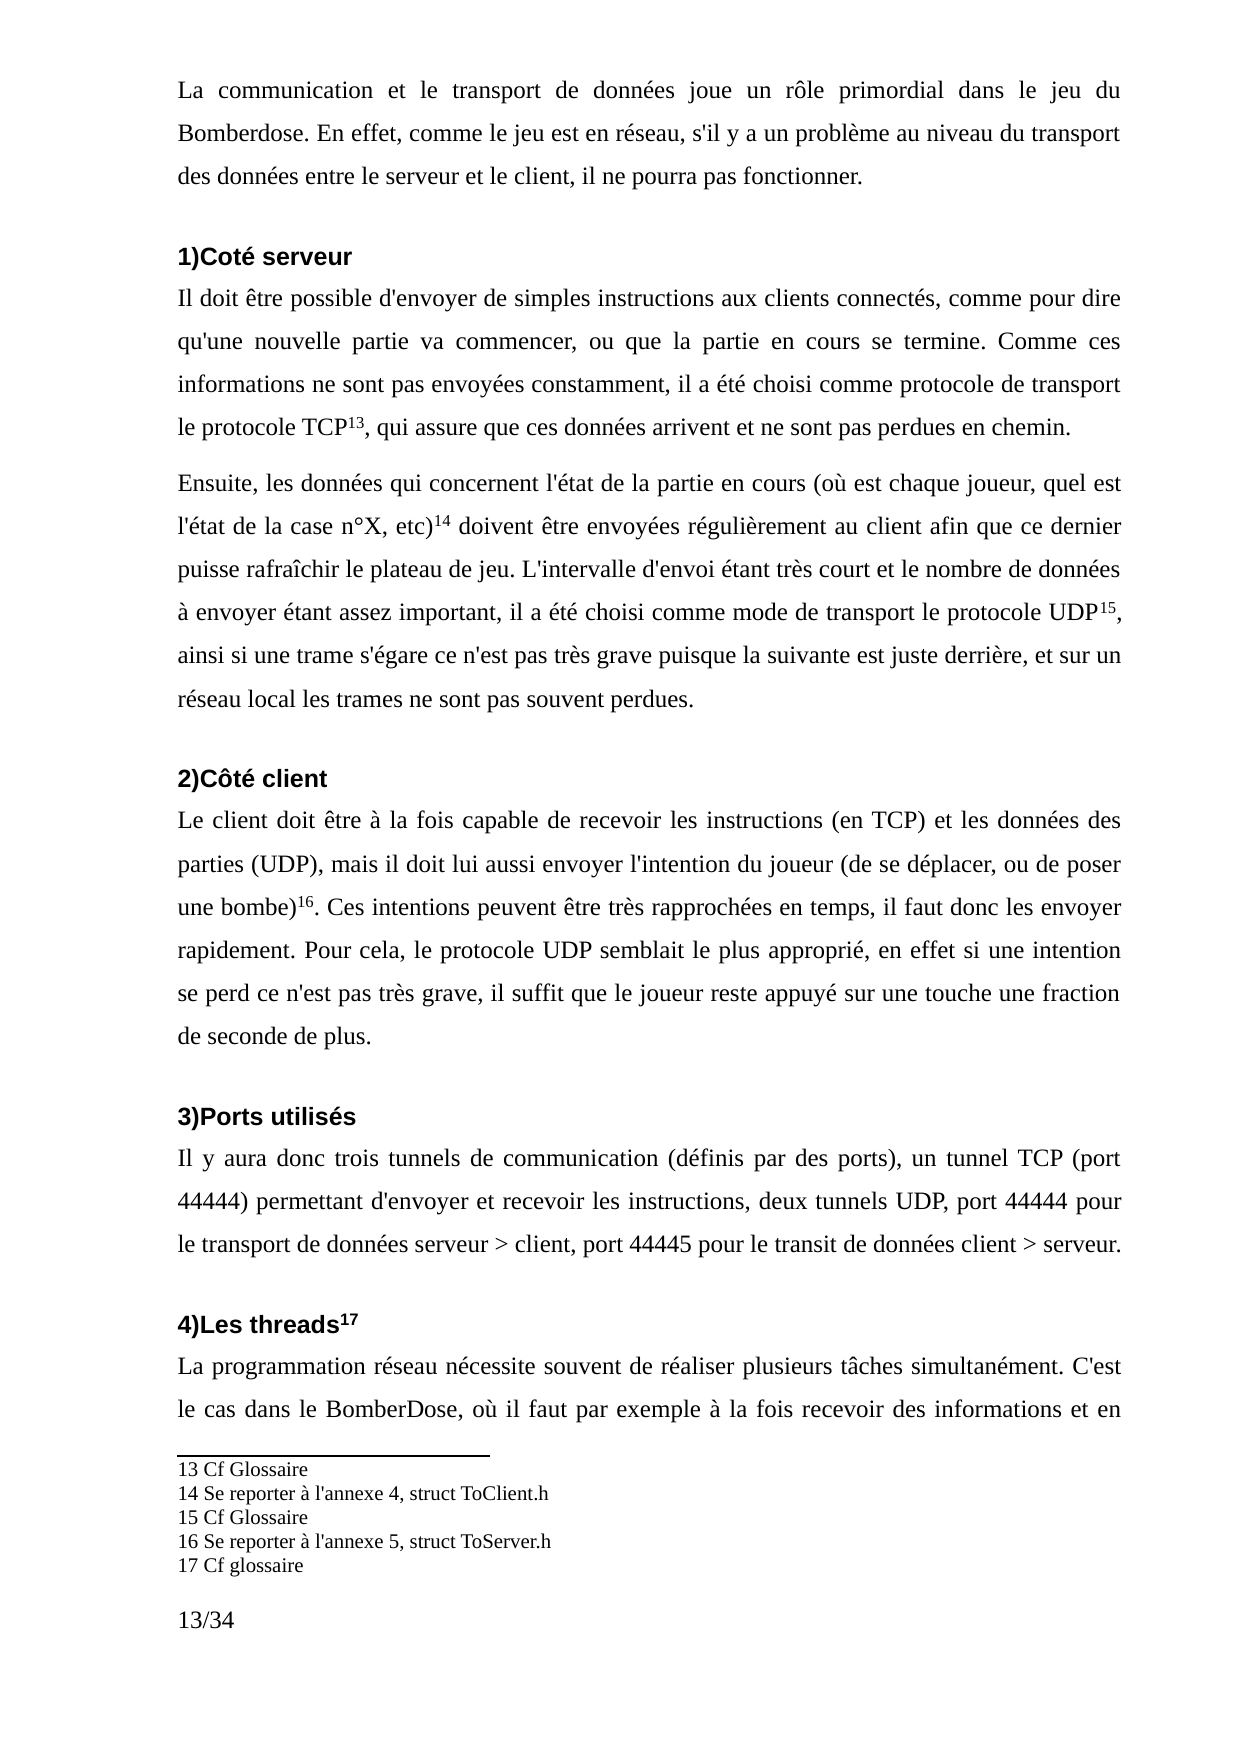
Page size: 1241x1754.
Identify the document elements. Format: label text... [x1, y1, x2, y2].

text La communication et le transport de données joue un rôle primordial dans le jeu du Bomberdose. En effet, comme le jeu est en réseau, s'il y a un problème au niveau du transport des données entre le serveur et le client, il ne pourra pas fonctionner. [177, 75, 1122, 190]
subtitle Coté serveur [177, 242, 1122, 271]
text Il y aura donc trois tunnels de communication (définis par des ports), un tunnel TCP (port 44444) permettant d'envoyer et recevoir les instructions, deux tunnels UDP, port 44444 pour le transport de données serveur > client, port 44445 pour le transit de données client > serveur. [177, 1143, 1122, 1258]
text Se reporter à l'annexe 5, struct ToServer.h [177, 1529, 1122, 1553]
text Cf Glossaire [177, 1505, 1122, 1529]
text Il doit être possible d'envoyer de simples instructions aux clients connectés, comme pour dire qu'une nouvelle partie va commencer, ou que la partie en cours se termine. Comme ces informations ne sont pas envoyées constamment, il a été choisi comme protocole de transport le protocole TCP, qui assure que ces données arrivent et ne sont pas perdues en chemin. [177, 283, 1122, 441]
text Se reporter à l'annexe 4, struct ToClient.h [177, 1481, 1122, 1505]
subtitle Côté client [177, 764, 1122, 793]
subtitle Les threads [177, 1310, 1122, 1339]
text Cf Glossaire [177, 1457, 1122, 1481]
subtitle Ports utilisés [177, 1102, 1122, 1131]
text Cf glossaire [177, 1553, 1122, 1577]
text Ensuite, les données qui concernent l'état de la partie en cours (où est chaque joueur, quel est l'état de la case n°X, etc) doivent être envoyées régulièrement au client afin que ce dernier puisse rafraîchir le plateau de jeu. L'intervalle d'envoi étant très court et le nombre de données à envoyer étant assez important, il a été choisi comme mode de transport le protocole UDP, ainsi si une trame s'égare ce n'est pas très grave puisque la suivante est juste derrière, et sur un réseau local les trames ne sont pas souvent perdues. [177, 468, 1122, 712]
text La programmation réseau nécessite souvent de réaliser plusieurs tâches simultanément. C'est le cas dans le BomberDose, où il faut par exemple à la fois recevoir des informations et en [177, 1351, 1122, 1423]
text Le client doit être à la fois capable de recevoir les instructions (en TCP) et les données des parties (UDP), mais il doit lui aussi envoyer l'intention du joueur (de se déplacer, ou de poser une bombe). Ces intentions peuvent être très rapprochées en temps, il faut donc les envoyer rapidement. Pour cela, le protocole UDP semblait le plus approprié, en effet si une intention se perd ce n'est pas très grave, il suffit que le joueur reste appuyé sur une touche une fraction de seconde de plus. [177, 806, 1122, 1050]
